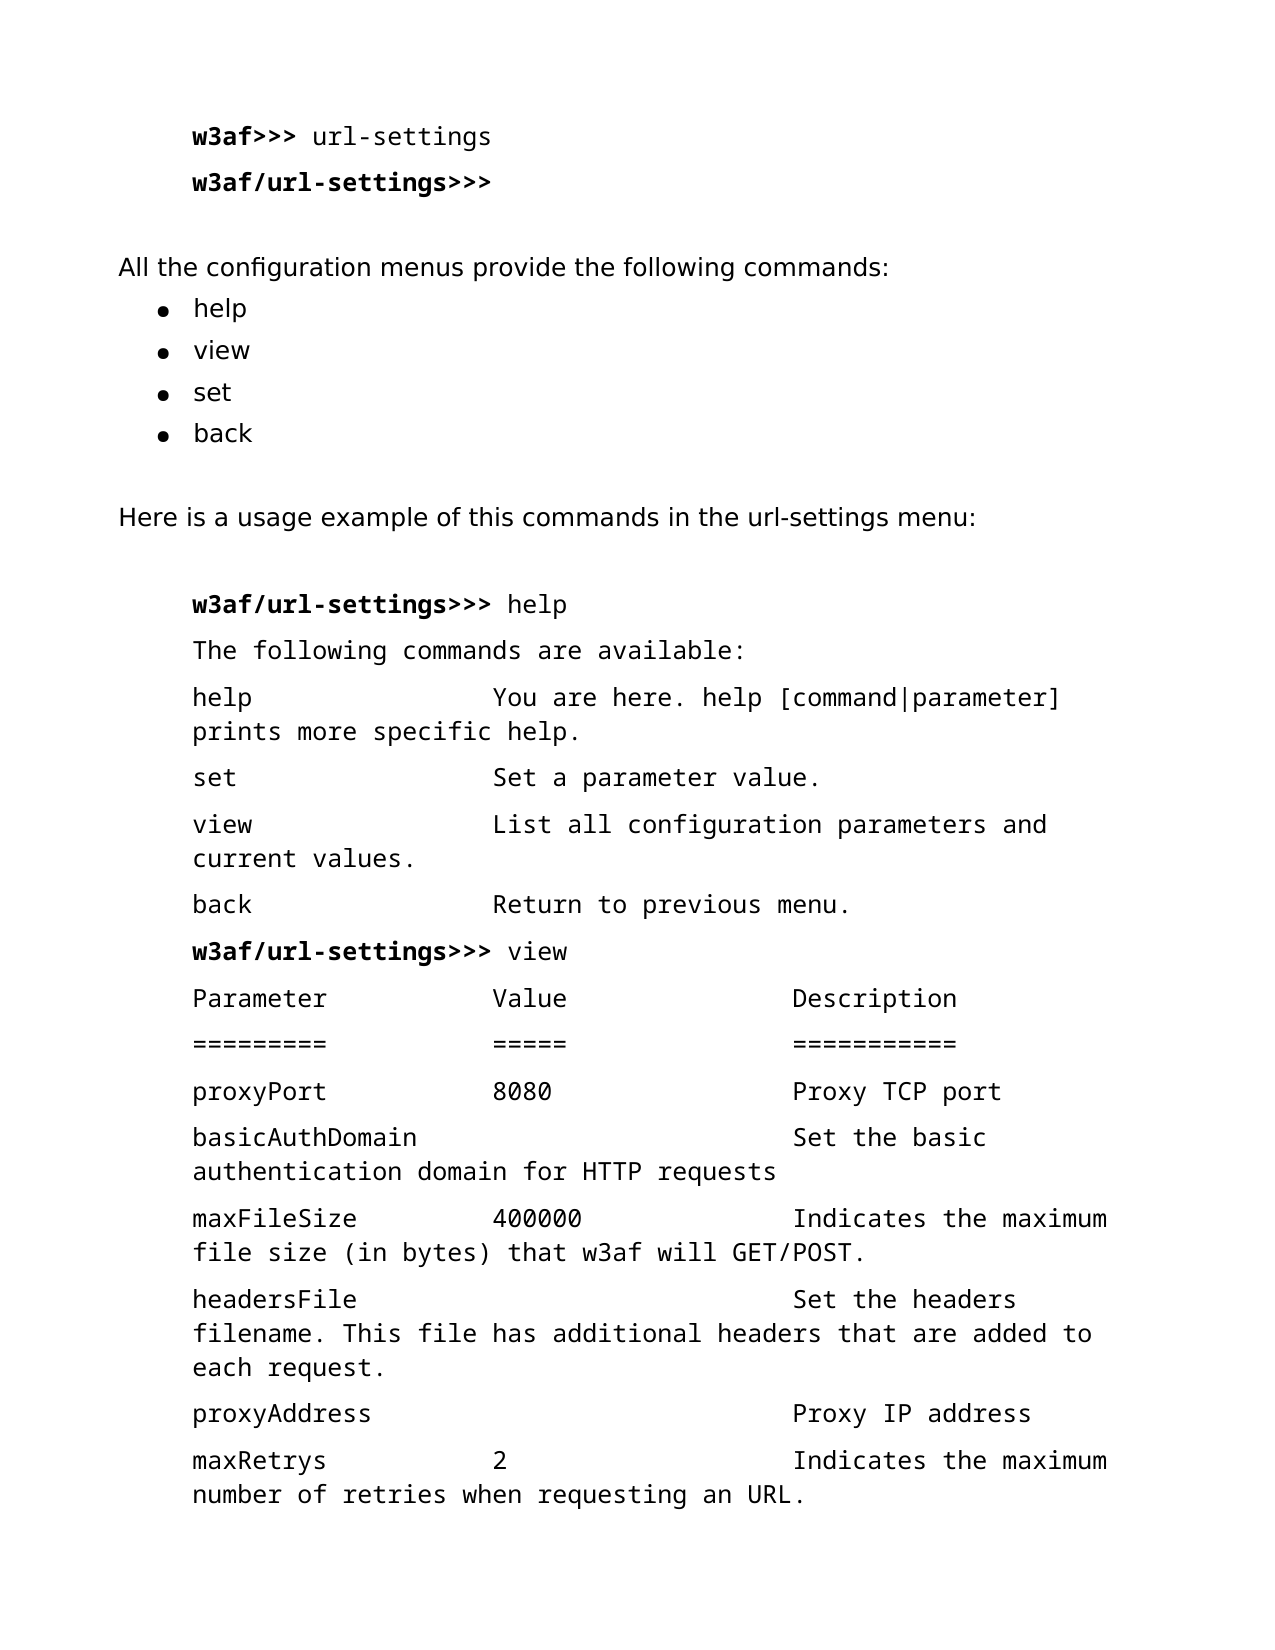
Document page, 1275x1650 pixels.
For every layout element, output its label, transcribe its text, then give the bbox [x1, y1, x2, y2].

text basicAuthDomain Set the basic authentication domain for HTTP requests [192, 1120, 1157, 1188]
text w3af/url-settings>>> [192, 165, 1157, 199]
list back [156, 419, 1157, 449]
text ========= ===== =========== [192, 1027, 1157, 1061]
list set [156, 378, 1157, 407]
text maxRetrys 2 Indicates the maximum number of retries when requesting an URL. [192, 1442, 1157, 1511]
text set Set a parameter value. [192, 760, 1157, 794]
text headersFile Set the headers filename. This file has additional headers that are added to each request. [192, 1281, 1157, 1383]
text w3af/url-settings>>> help [192, 586, 1157, 620]
text maxFileSize 400000 Indicates the maximum file size (in bytes) that w3af will GET/POST. [192, 1201, 1157, 1269]
text help You are here. help [command|parameter] prints more specific help. [192, 679, 1157, 747]
text w3af/url-settings>>> view [192, 934, 1157, 968]
text The following commands are available: [192, 633, 1157, 667]
text Parameter Value Description [192, 980, 1157, 1014]
text view List all configuration parameters and current values. [192, 807, 1157, 875]
text proxyAddress Proxy IP address [192, 1396, 1157, 1430]
text All the configuration menus provide the following commands: [118, 253, 1157, 282]
text Here is a usage example of this commands in the url-settings menu: [118, 503, 1157, 532]
list view [156, 336, 1157, 365]
list help [156, 294, 1157, 324]
text w3af>>> url-settings [192, 118, 1157, 152]
text back Return to previous menu. [192, 887, 1157, 921]
text proxyPort 8080 Proxy TCP port [192, 1073, 1157, 1107]
